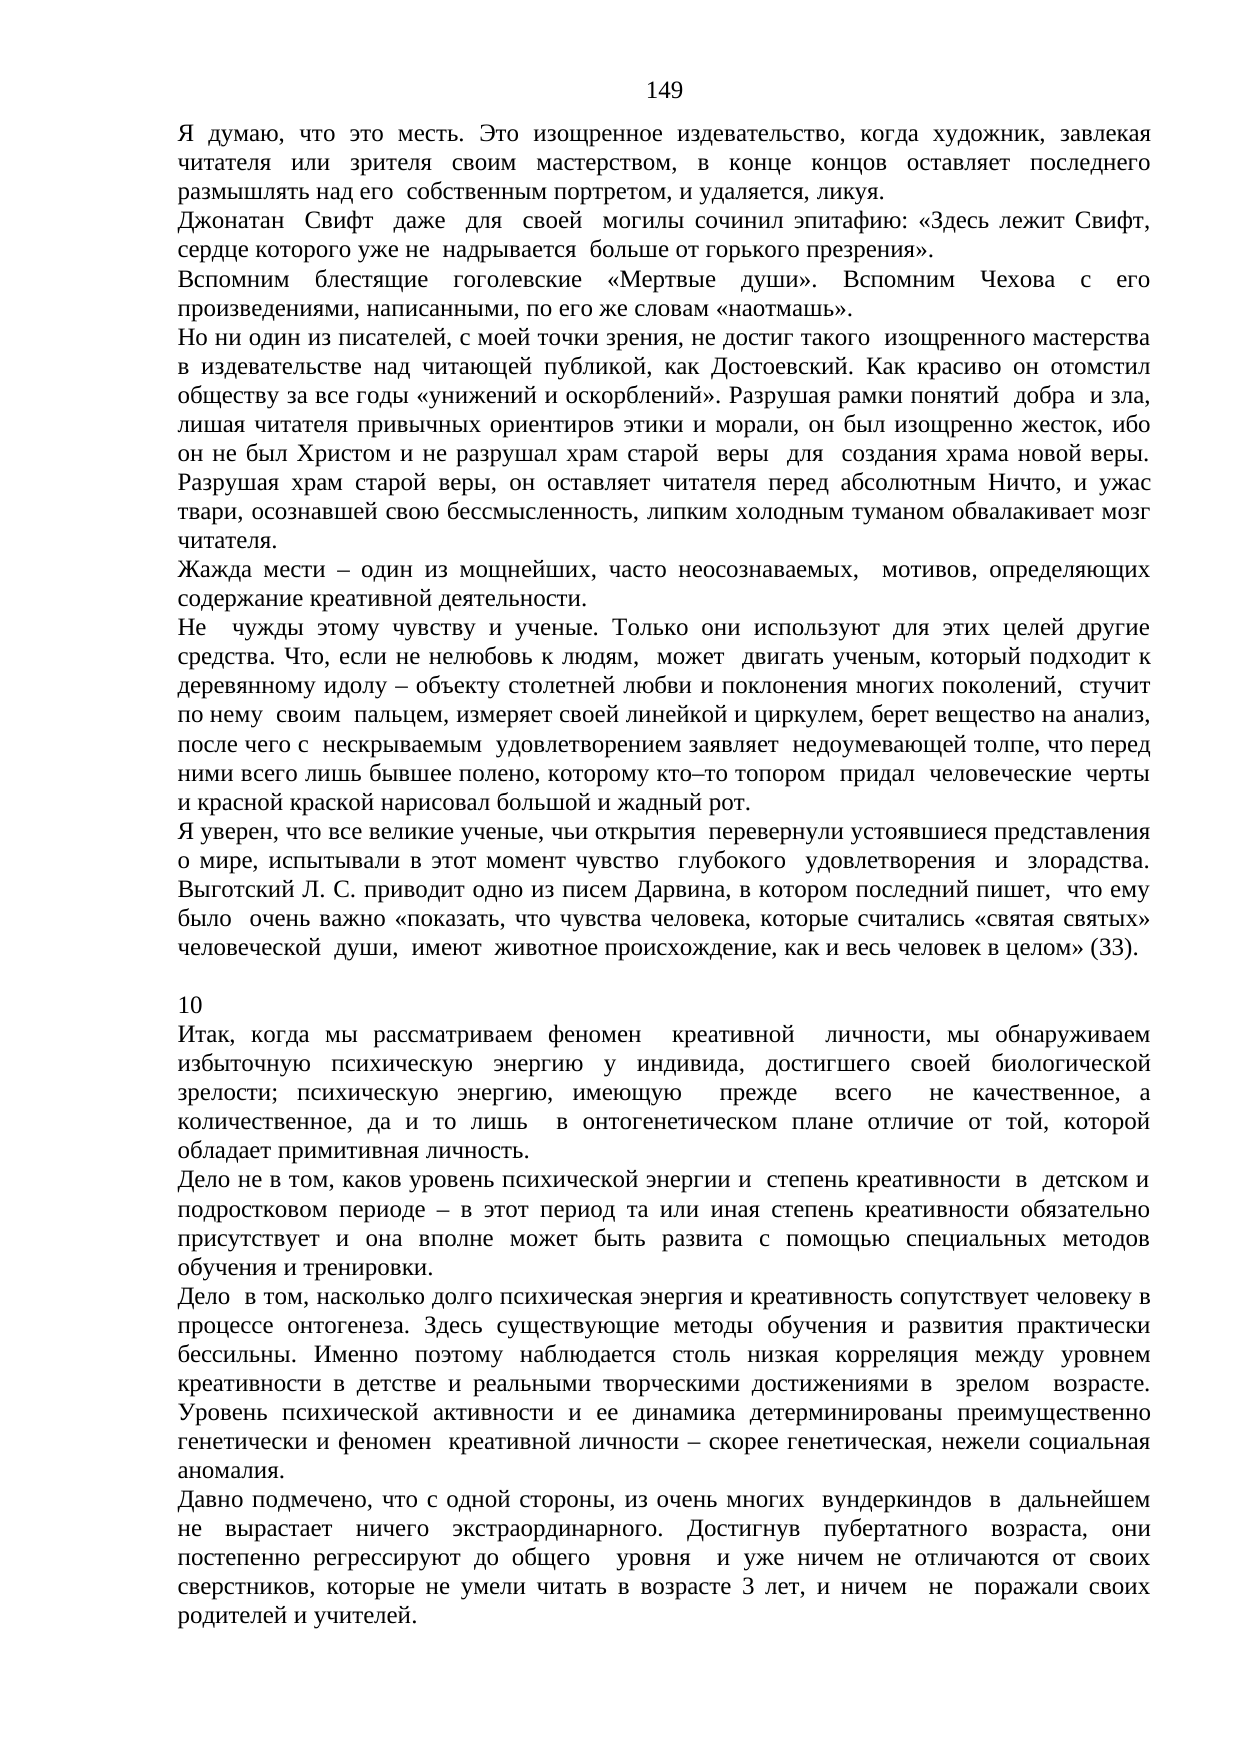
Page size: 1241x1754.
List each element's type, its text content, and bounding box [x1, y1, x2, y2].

text Итак, когда мы рассматриваем феномен креативной личности, мы обнаруживаем избыточную психическую энергию у индивида, достигшего своей биологической зрелости; психическую энергию, имеющую прежде всего не качественное, а количественное, да и то лишь в онтогенетическом плане отличие от той, которой обладает примитивная личность. [177, 1019, 1152, 1164]
text Давно подмечено, что с одной стороны, из очень многих вундеркиндов в дальнейшем не вырастает ничего экстраординарного. Достигнув пубертатного возраста, они постепенно регрессируют до общего уровня и уже ничем не отличаются от своих сверстников, которые не умели читать в возрасте 3 лет, и ничем не поражали своих родителей и учителей. [177, 1484, 1152, 1629]
text Вспомним блестящие гоголевские «Мертвые души». Вспомним Чехова с его произведениями, написанными, по его же словам «наотмашь». [177, 263, 1152, 322]
text Я думаю, что это месть. Это изощренное издевательство, когда художник, завлекая читателя или зрителя своим мастерством, в конце концов оставляет последнего размышлять над его собственным портретом, и удаляется, ликуя. [177, 118, 1152, 205]
text 10 [177, 990, 1152, 1019]
text Я уверен, что все великие ученые, чьи открытия перевернули устоявшиеся представления о мире, испытывали в этот момент чувство глубокого удовлетворения и злорадства. Выготский Л. С. приводит одно из писем Дарвина, в котором последний пишет, что ему было очень важно «показать, что чувства человека, которые считались «святая святых» человеческой души, имеют животное происхождение, как и весь человек в целом» (33). [177, 816, 1152, 961]
text Не чужды этому чувству и ученые. Только они используют для этих целей другие средства. Что, если не нелюбовь к людям, может двигать ученым, который подходит к деревянному идолу – объекту столетней любви и поклонения многих поколений, стучит по нему своим пальцем, измеряет своей линейкой и циркулем, берет вещество на анализ, после чего с нескрываемым удовлетворением заявляет недоумевающей толпе, что перед ними всего лишь бывшее полено, которому кто–то топором придал человеческие черты и красной краской нарисовал большой и жадный рот. [177, 612, 1152, 816]
text Жажда мести – один из мощнейших, часто неосознаваемых, мотивов, определяющих содержание креативной деятельности. [177, 554, 1152, 612]
text Джонатан Свифт даже для своей могилы сочинил эпитафию: «Здесь лежит Свифт, сердце которого уже не надрывается больше от горького презрения». [177, 205, 1152, 263]
text Дело не в том, каков уровень психической энергии и степень креативности в детском и подростковом периоде – в этот период та или иная степень креативности обязательно присутствует и она вполне может быть развита с помощью специальных методов обучения и тренировки. [177, 1164, 1152, 1281]
text Дело в том, насколько долго психическая энергия и креативность сопутствует человеку в процессе онтогенеза. Здесь существующие методы обучения и развития практически бессильны. Именно поэтому наблюдается столь низкая корреляция между уровнем креативности в детстве и реальными творческими достижениями в зрелом возрасте. Уровень психической активности и ее динамика детерминированы преимущественно генетически и феномен креативной личности – скорее генетическая, нежели социальная аномалия. [177, 1281, 1152, 1484]
text Но ни один из писателей, с моей точки зрения, не достиг такого изощренного мастерства в издевательстве над читающей публикой, как Достоевский. Как красиво он отомстил обществу за все годы «унижений и оскорблений». Разрушая рамки понятий добра и зла, лишая читателя привычных ориентиров этики и морали, он был изощренно жесток, ибо он не был Христом и не разрушал храм старой веры для создания храма новой веры. Разрушая храм старой веры, он оставляет читателя перед абсолютным Ничто, и ужас твари, осознавшей свою бессмысленность, липким холодным туманом обвалакивает мозг читателя. [177, 322, 1152, 554]
